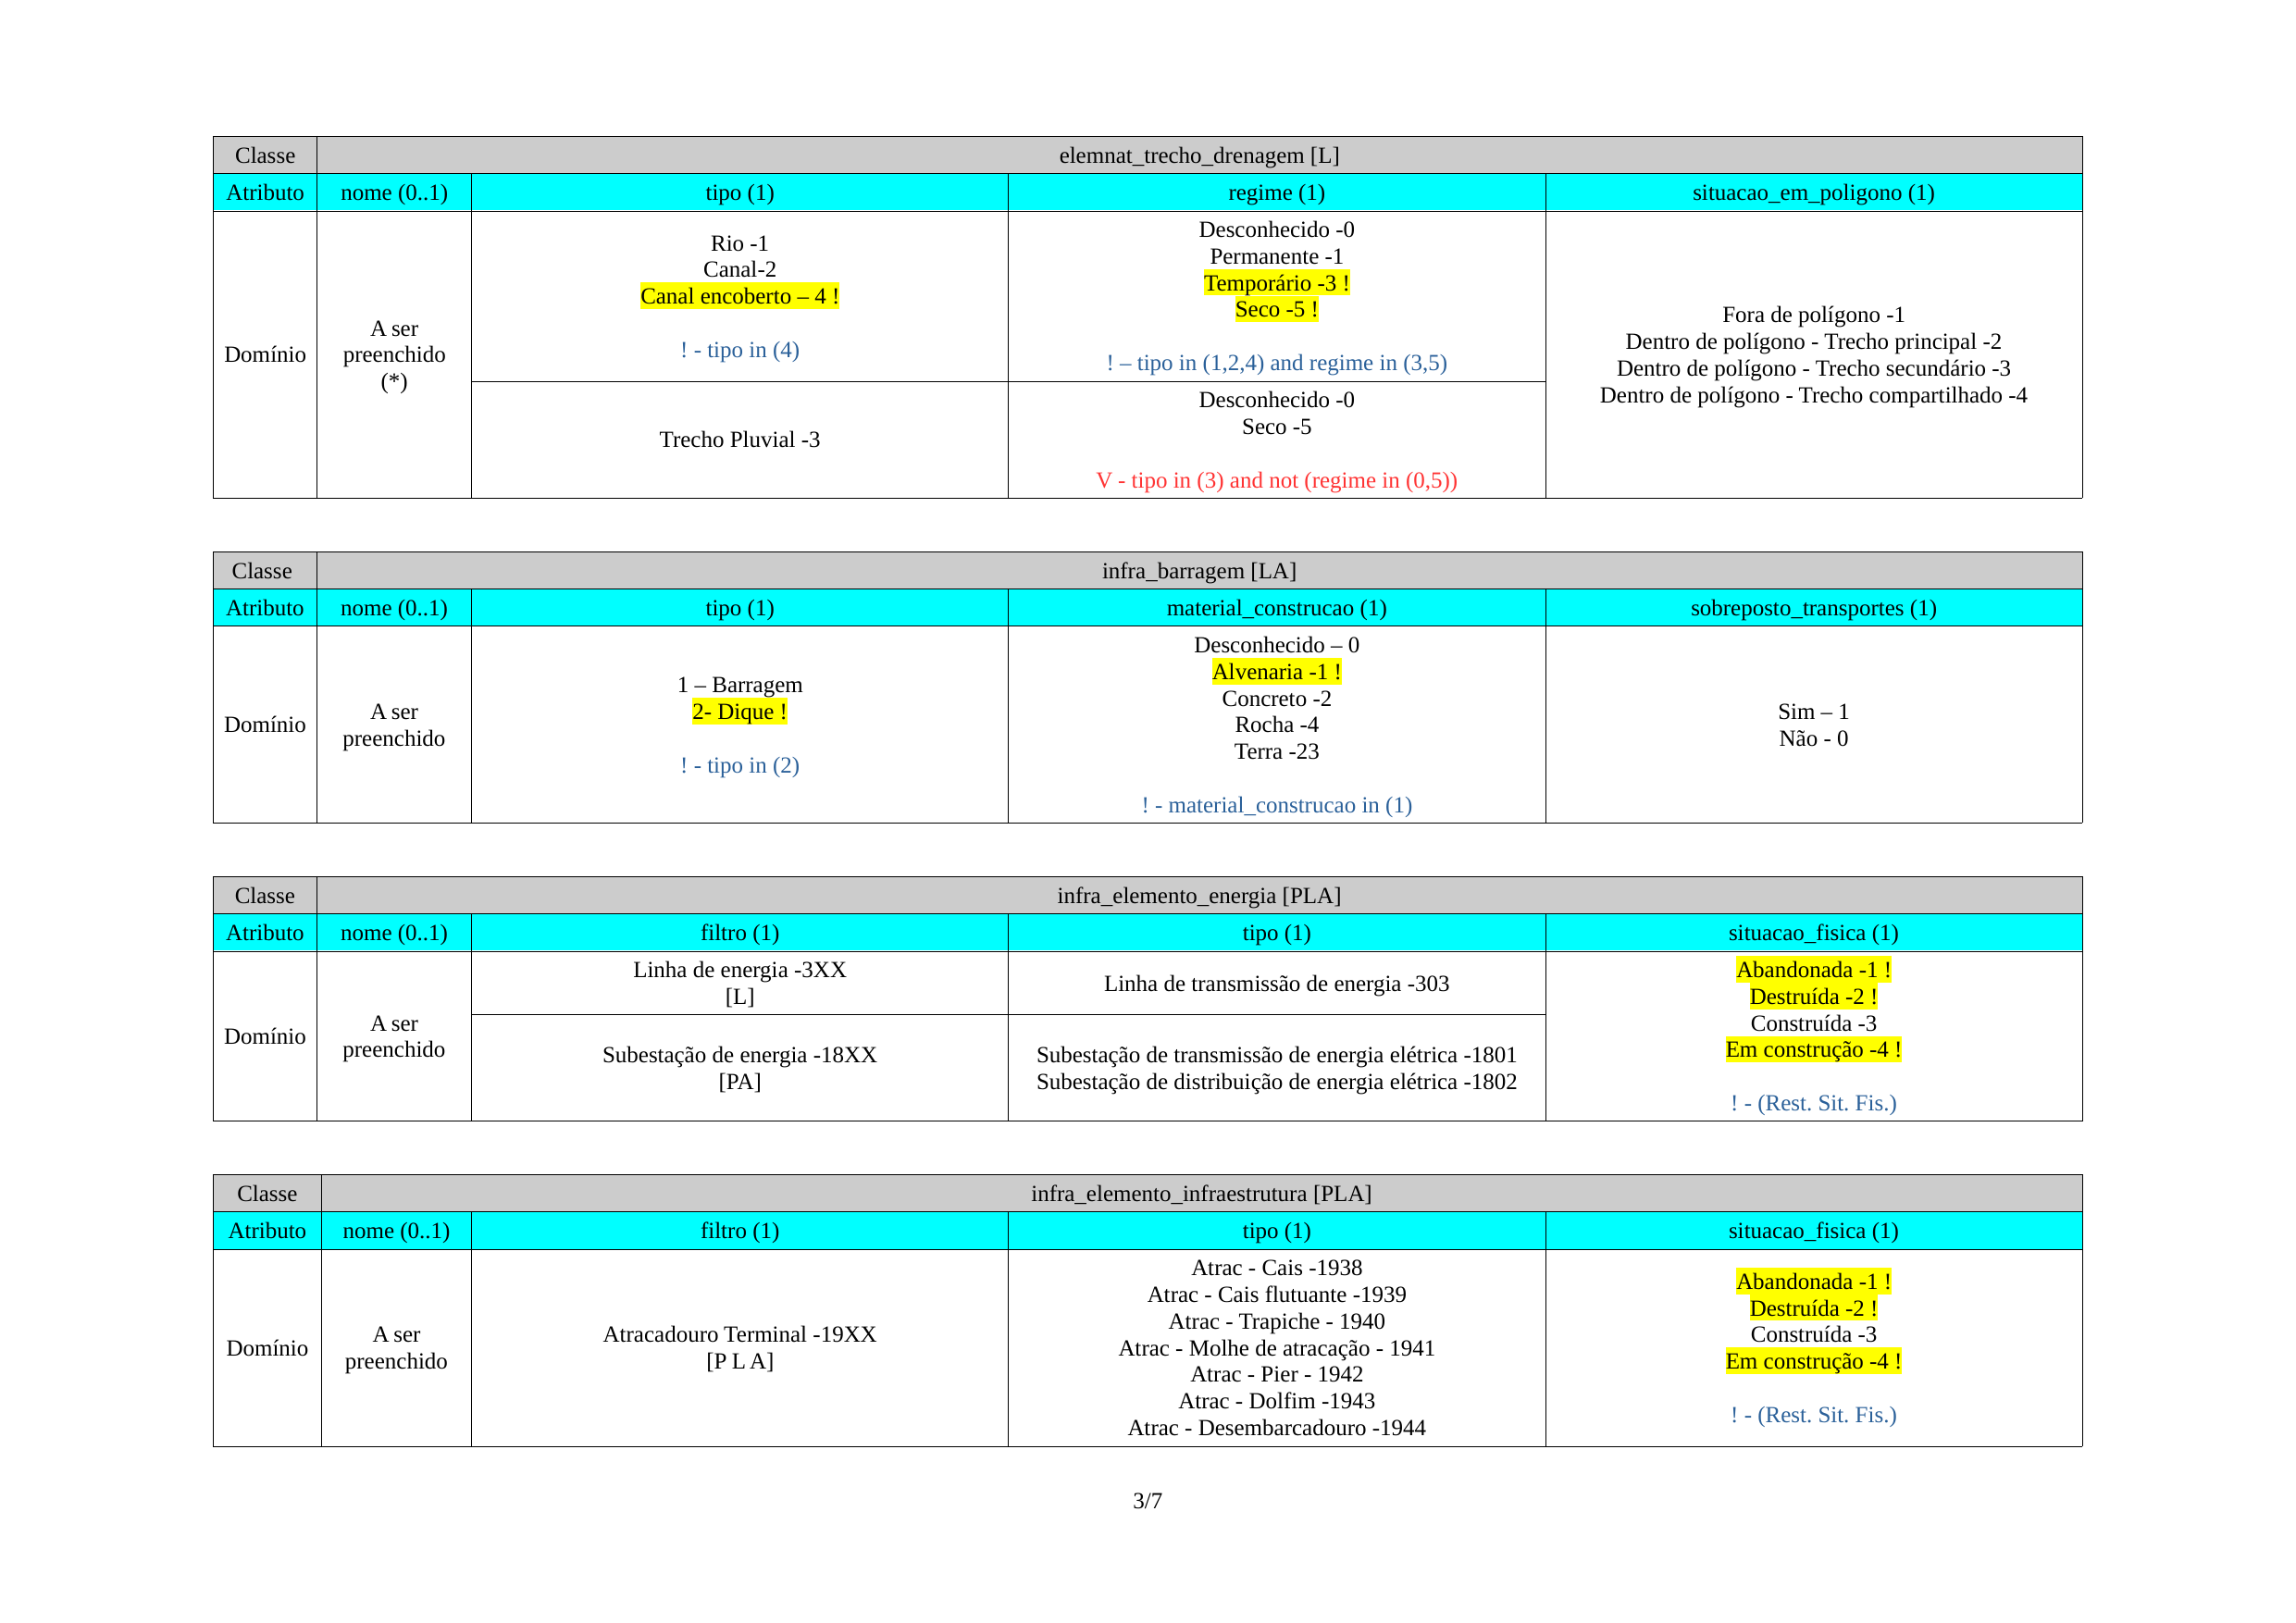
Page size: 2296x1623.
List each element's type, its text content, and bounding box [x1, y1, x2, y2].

table_cell Fora de polígono -1 Dentro de polígono - Trecho principal -2 Dentro de polígono - Trecho secundário -3 Dentro de polígono - Trecho compartilhado -4 [1546, 212, 2082, 498]
table_header infra_elemento_energia [PLA] [317, 877, 2082, 913]
table_cell Atributo [214, 174, 316, 210]
table_cell Domínio [214, 212, 316, 498]
table_cell tipo (1) [472, 589, 1008, 626]
table_cell Rio -1 Canal-2 Canal encoberto – 4 ! ! - tipo in (4) [472, 212, 1008, 381]
table_cell tipo (1) [472, 174, 1008, 210]
table_cell A ser preenchido (*) [317, 212, 471, 498]
table_cell Linha de transmissão de energia -303 [1009, 952, 1545, 1014]
table_header infra_barragem [LA] [317, 552, 2082, 588]
table_cell Domínio [214, 626, 316, 823]
table_cell Trecho Pluvial -3 [472, 382, 1008, 498]
table_cell nome (0..1) [317, 914, 471, 950]
table_cell A ser preenchido [317, 626, 471, 823]
table_cell material_construcao (1) [1009, 589, 1545, 626]
table_cell nome (0..1) [322, 1212, 471, 1249]
table_cell Linha de energia -3XX [L] [472, 952, 1008, 1014]
table_cell sobreposto_transportes (1) [1546, 589, 2082, 626]
table_cell Desconhecido -0 Seco -5 V - tipo in (3) and not (regime in (0,5)) [1009, 382, 1545, 498]
table_cell Sim – 1 Não - 0 [1546, 626, 2082, 823]
table_cell Desconhecido – 0 Alvenaria -1 ! Concreto -2 Rocha -4 Terra -23 ! - material_construcao in (1) [1009, 626, 1545, 823]
table_cell Atributo [214, 589, 316, 626]
table_cell Desconhecido -0 Permanente -1 Temporário -3 ! Seco -5 ! ! – tipo in (1,2,4) and regime in (3,5) [1009, 212, 1545, 381]
table_cell tipo (1) [1009, 1212, 1545, 1249]
table_cell Subestação de energia -18XX [PA] [472, 1015, 1008, 1121]
table_cell situacao_em_poligono (1) [1546, 174, 2082, 210]
table_cell Abandonada -1 ! Destruída -2 ! Construída -3 Em construção -4 ! ! - (Rest. Sit. Fis.) [1546, 952, 2082, 1121]
table_cell filtro (1) [472, 1212, 1008, 1249]
table_cell regime (1) [1009, 174, 1545, 210]
table_cell tipo (1) [1009, 914, 1545, 950]
table_header Classe [214, 1175, 321, 1211]
table_cell Abandonada -1 ! Destruída -2 ! Construída -3 Em construção -4 ! ! - (Rest. Sit. Fis.) [1546, 1250, 2082, 1445]
table_cell Atributo [214, 914, 316, 950]
table_cell situacao_fisica (1) [1546, 914, 2082, 950]
table_header Classe [214, 137, 316, 173]
table_cell Atracadouro Terminal -19XX [P L A] [472, 1250, 1008, 1445]
table_cell Domínio [214, 1250, 321, 1445]
table_cell Domínio [214, 952, 316, 1121]
table_cell filtro (1) [472, 914, 1008, 950]
table_header Classe [214, 552, 316, 588]
table_cell Atributo [214, 1212, 321, 1249]
table_cell A ser preenchido [317, 952, 471, 1121]
table_header elemnat_trecho_drenagem [L] [317, 137, 2082, 173]
table_cell A ser preenchido [322, 1250, 471, 1445]
table_header Classe [214, 877, 316, 913]
table_cell Subestação de transmissão de energia elétrica -1801 Subestação de distribuição de energia elétrica -1802 [1009, 1015, 1545, 1121]
table_cell situacao_fisica (1) [1546, 1212, 2082, 1249]
table_cell nome (0..1) [317, 589, 471, 626]
table_cell Atrac - Cais -1938 Atrac - Cais flutuante -1939 Atrac - Trapiche - 1940 Atrac - Molhe de atracação - 1941 Atrac - Pier - 1942 Atrac - Dolfim -1943 Atrac - Desembarcadouro -1944 [1009, 1250, 1545, 1445]
table_cell nome (0..1) [317, 174, 471, 210]
table_cell 1 – Barragem 2- Dique ! ! - tipo in (2) [472, 626, 1008, 823]
table_header infra_elemento_infraestrutura [PLA] [322, 1175, 2082, 1211]
